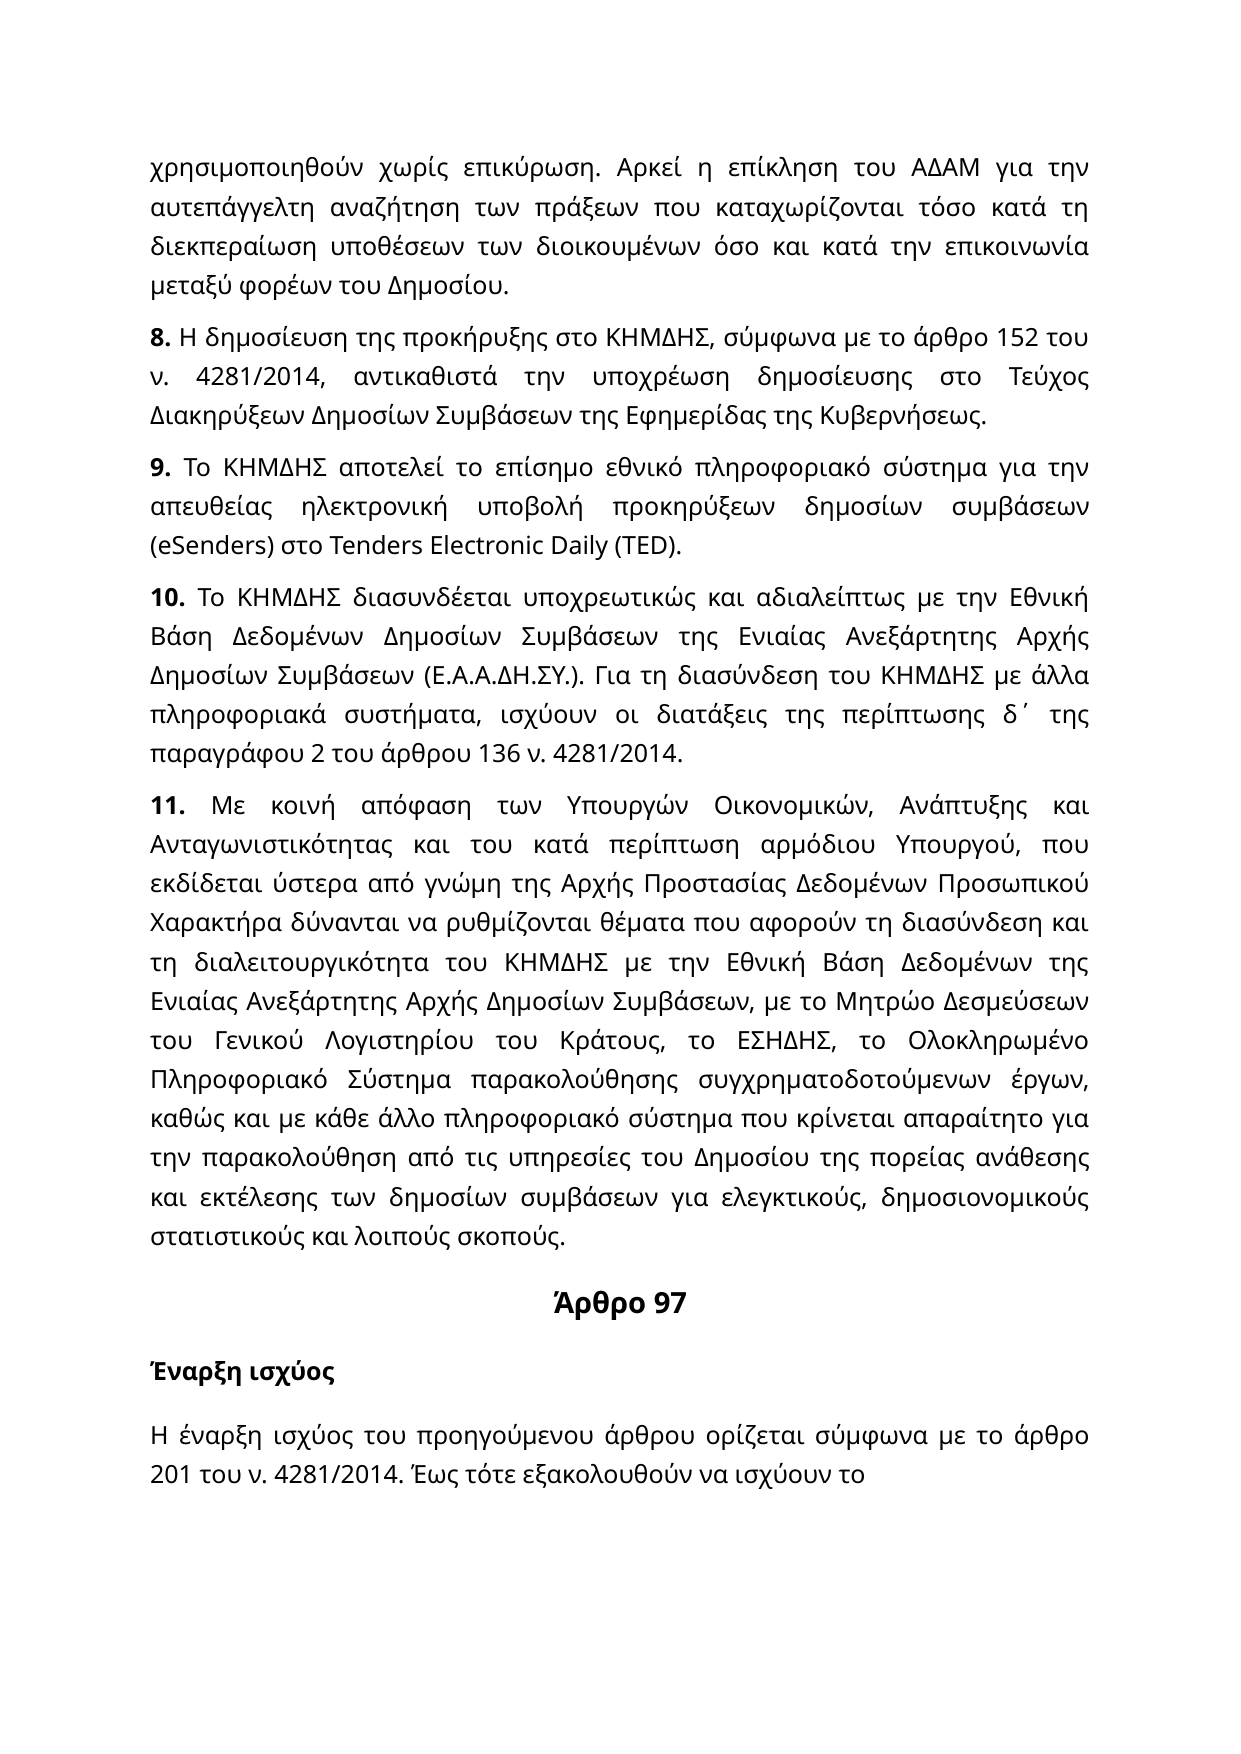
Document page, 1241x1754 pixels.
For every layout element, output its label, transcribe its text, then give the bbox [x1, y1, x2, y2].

text 10. Το ΚΗΜΔΗΣ διασυνδέεται υποχρεωτικώς και αδιαλείπτως με την Εθνική Βάση Δεδομένων Δημοσίων Συμβάσεων της Ενιαίας Ανεξάρτητης Αρχής Δημοσίων Συμβάσεων (Ε.Α.Α.ΔΗ.ΣΥ.). Για τη διασύνδεση του ΚΗΜΔΗΣ με άλλα πληροφοριακά συστήματα, ισχύουν οι διατάξεις της περίπτωσης δ΄ της παραγράφου 2 του άρθρου 136 ν. 4281/2014. [150, 579, 1090, 770]
text Η έναρξη ισχύος του προηγούμενου άρθρου ορίζεται σύμφωνα με το άρθρο 201 του ν. 4281/2014. Έως τότε εξακολουθούν να ισχύουν το [150, 1417, 1090, 1491]
text 11. Με κοινή απόφαση των Υπουργών Οικονομικών, Ανάπτυξης και Ανταγωνιστικότητας και του κατά περίπτωση αρμόδιου Υπουργού, που εκδίδεται ύστερα από γνώμη της Αρχής Προστασίας Δεδομένων Προσωπικού Χαρακτήρα δύνανται να ρυθμίζονται θέματα που αφορούν τη διασύνδεση και τη διαλειτουργικότητα του ΚΗΜΔΗΣ με την Εθνική Βάση Δεδομένων της Ενιαίας Ανεξάρτητης Αρχής Δημοσίων Συμβάσεων, με το Μητρώο Δεσμεύσεων του Γενικού Λογιστηρίου του Κράτους, το ΕΣΗΔΗΣ, το Ολοκληρωμένο Πληροφοριακό Σύστημα παρακολούθησης συγχρηματοδοτούμενων έργων, καθώς και με κάθε άλλο πληροφοριακό σύστημα που κρίνεται απαραίτητο για την παρακολούθηση από τις υπηρεσίες του Δημοσίου της πορείας ανάθεσης και εκτέλεσης των δημοσίων συμβάσεων για ελεγκτικούς, δημοσιονομικούς στατιστικούς και λοιπούς σκοπούς. [150, 787, 1090, 1252]
text 8. Η δημοσίευση της προκήρυξης στο ΚΗΜΔΗΣ, σύμφωνα με το άρθρο 152 του ν. 4281/2014, αντικαθιστά την υποχρέωση δημοσίευσης στο Τεύχος Διακηρύξεων Δημοσίων Συμβάσεων της Εφημερίδας της Κυβερνήσεως. [150, 319, 1090, 432]
text 9. Το ΚΗΜΔΗΣ αποτελεί το επίσημο εθνικό πληροφοριακό σύστημα για την απευθείας ηλεκτρονική υποβολή προκηρύξεων δημοσίων συμβάσεων (eSenders) στο Tenders Electronic Daily (TED). [150, 449, 1090, 562]
subtitle Άρθρο 97 [150, 1282, 1090, 1322]
text Έναρξη ισχύος [150, 1353, 1090, 1387]
text χρησιμοποιηθούν χωρίς επικύρωση. Αρκεί η επίκληση του ΑΔΑΜ για την αυτεπάγγελτη αναζήτηση των πράξεων που καταχωρίζονται τόσο κατά τη διεκπεραίωση υποθέσεων των διοικουμένων όσο και κατά την επικοινωνία μεταξύ φορέων του Δημοσίου. [150, 150, 1090, 302]
